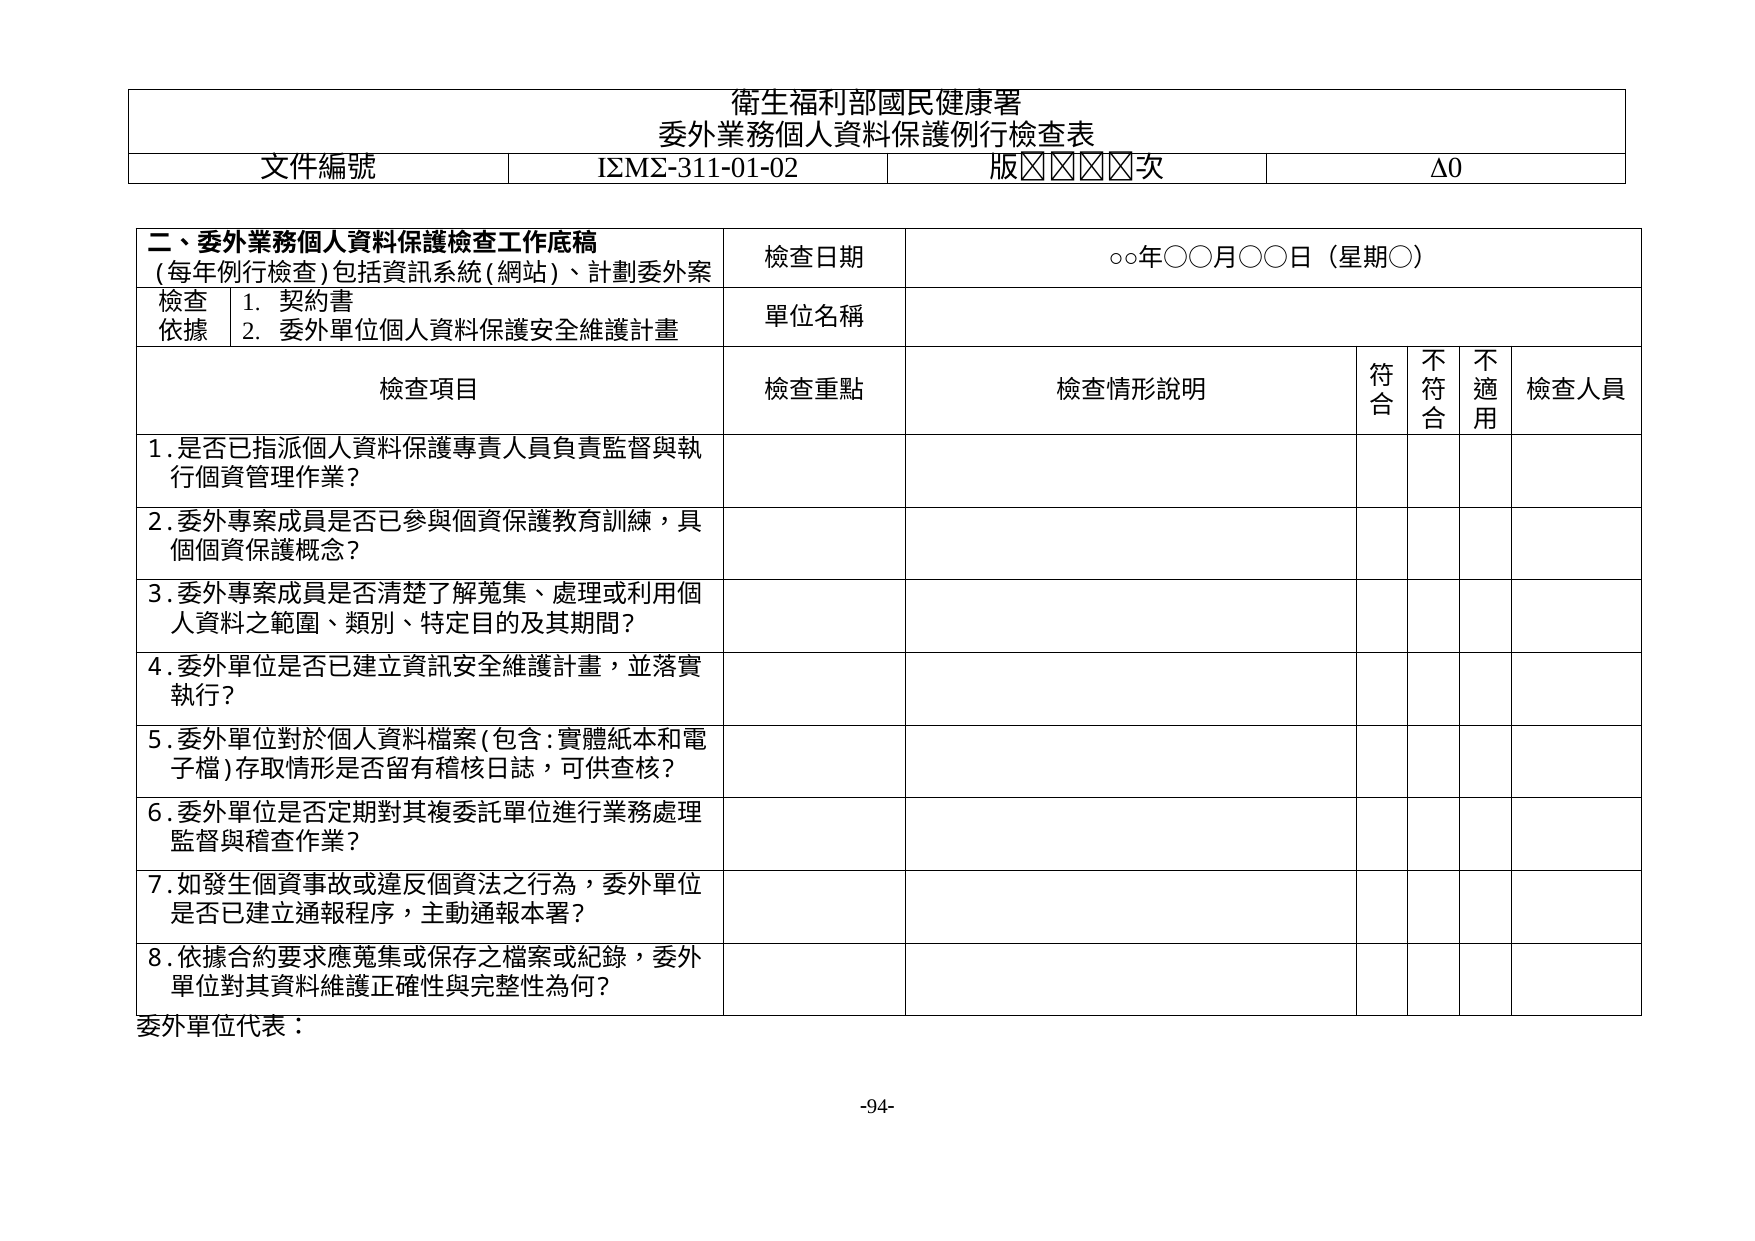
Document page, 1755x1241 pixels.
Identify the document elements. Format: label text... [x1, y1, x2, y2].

text 委外單位代表： [136, 1016, 1618, 1041]
table_cell [906, 653, 1356, 724]
table_cell [1460, 871, 1511, 943]
table_cell 檢查依據 [137, 288, 230, 346]
table_cell 符合 [1357, 347, 1407, 434]
table_cell [906, 288, 1641, 346]
table_cell [1512, 580, 1641, 652]
table_cell [1460, 944, 1511, 1015]
table_cell 7.如發生個資事故或違反個資法之行為，委外單位是否已建立通報程序，主動通報本署? [137, 871, 723, 943]
table_cell [1408, 944, 1459, 1015]
table_cell [1512, 944, 1641, 1015]
table_cell [1357, 798, 1407, 870]
table_cell [1512, 653, 1641, 724]
table_header ○○年○○月○○日（星期○） [906, 229, 1641, 287]
table_cell 4.委外單位是否已建立資訊安全維護計畫，並落實執行? [137, 653, 723, 724]
table_cell 3.委外專案成員是否清楚了解蒐集、處理或利用個人資料之範圍、類別、特定目的及其期間? [137, 580, 723, 652]
table_cell [1408, 871, 1459, 943]
table_cell 8.依據合約要求應蒐集或保存之檔案或紀錄，委外單位對其資料維護正確性與完整性為何? [137, 944, 723, 1015]
table_cell [1357, 944, 1407, 1015]
table_header 二、委外業務個人資料保護檢查工作底稿 (每年例行檢查)包括資訊系統(網站)、計劃委外案 [137, 229, 723, 287]
table_cell [1512, 435, 1641, 506]
table_cell [1460, 508, 1511, 579]
table_cell [1512, 508, 1641, 579]
table_cell [906, 435, 1356, 506]
table_cell 不適用 [1460, 347, 1511, 434]
table_cell 2.委外專案成員是否已參與個資保護教育訓練，具個個資保護概念? [137, 508, 723, 579]
table_cell [1408, 435, 1459, 506]
table_cell 檢查情形說明 [906, 347, 1356, 434]
table_cell [1357, 580, 1407, 652]
table_cell 檢查人員 [1512, 347, 1641, 434]
table_cell [1357, 508, 1407, 579]
table_header 檢查日期 [724, 229, 905, 287]
table_cell [906, 508, 1356, 579]
table_cell [724, 653, 905, 724]
table_cell [1357, 435, 1407, 506]
table_cell 契約書 委外單位個人資料保護安全維護計畫 [231, 288, 723, 346]
table_cell [906, 944, 1356, 1015]
table_cell [1512, 871, 1641, 943]
table_cell [724, 871, 905, 943]
table_cell 檢查項目 [137, 347, 723, 434]
table_cell [906, 580, 1356, 652]
table_cell [1512, 798, 1641, 870]
table_cell [724, 435, 905, 506]
table_cell [1357, 871, 1407, 943]
table_cell [1460, 580, 1511, 652]
table_cell [724, 798, 905, 870]
table_cell [1408, 798, 1459, 870]
table_cell [1460, 798, 1511, 870]
table_cell [1460, 726, 1511, 797]
table_cell [906, 726, 1356, 797]
table_cell 檢查重點 [724, 347, 905, 434]
table_cell 1.是否已指派個人資料保護專責人員負責監督與執行個資管理作業? [137, 435, 723, 506]
table_cell [1408, 580, 1459, 652]
table_cell [724, 580, 905, 652]
table_cell 單位名稱 [724, 288, 905, 346]
table_cell 5.委外單位對於個人資料檔案(包含:實體紙本和電子檔)存取情形是否留有稽核日誌，可供查核? [137, 726, 723, 797]
table_cell [906, 871, 1356, 943]
table_cell [724, 508, 905, 579]
table_cell [1357, 726, 1407, 797]
table_cell [1408, 653, 1459, 724]
table_cell [1408, 726, 1459, 797]
table_cell [1408, 508, 1459, 579]
table_cell [1460, 435, 1511, 506]
table_cell 不符合 [1408, 347, 1459, 434]
table_cell [724, 726, 905, 797]
table_cell 6.委外單位是否定期對其複委託單位進行業務處理監督與稽查作業? [137, 798, 723, 870]
table_cell [724, 944, 905, 1015]
table_cell [1357, 653, 1407, 724]
table_cell [1512, 726, 1641, 797]
table_cell [906, 798, 1356, 870]
table_cell [1460, 653, 1511, 724]
